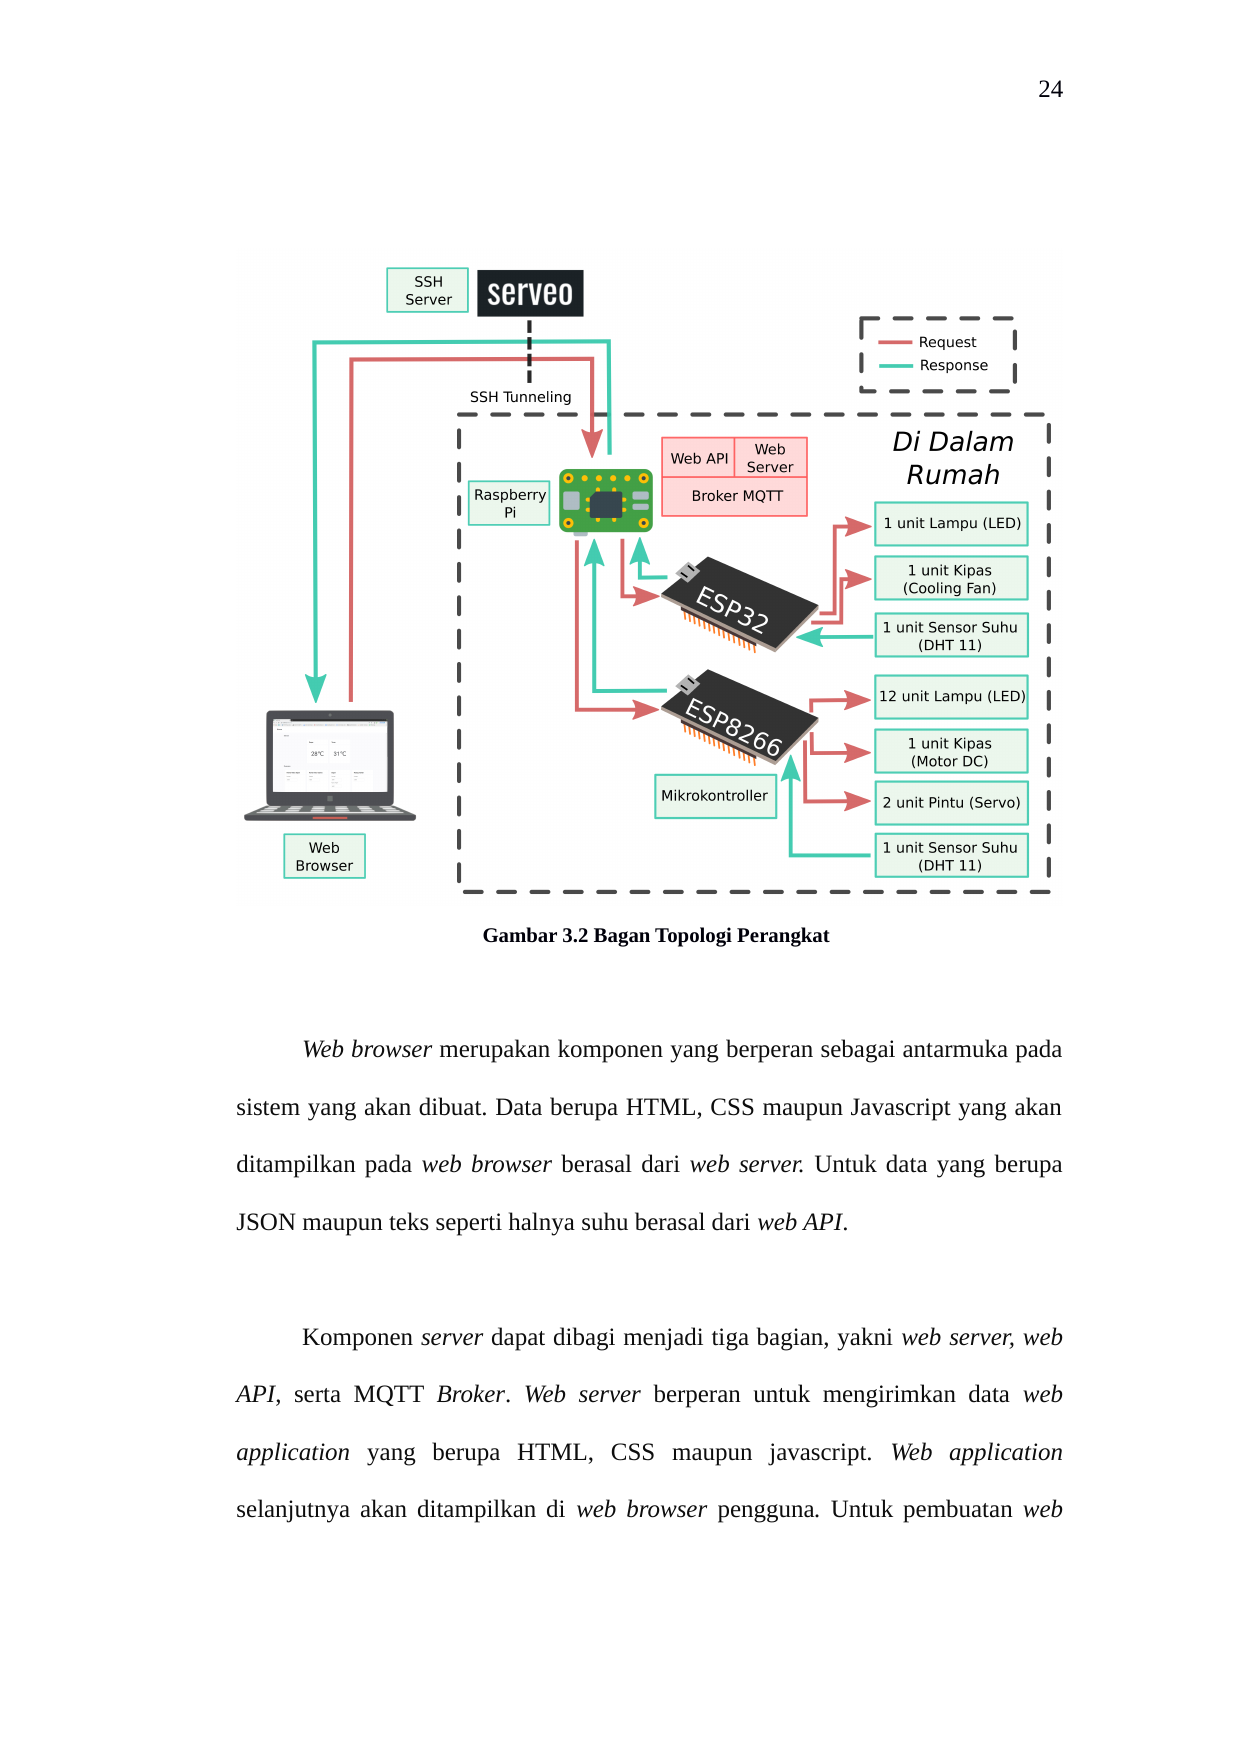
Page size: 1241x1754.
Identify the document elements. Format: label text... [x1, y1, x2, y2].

text Komponen server dapat dibagi menjadi tiga bagian, yakni web server, web API, serta MQTT Broker. Web server berperan untuk mengirimkan data web application yang berupa HTML, CSS maupun javascript. Web application selanjutnya akan ditampilkan di web browser pengguna. Untuk pembuatan web [236, 1322, 1063, 1523]
text Web browser merupakan komponen yang berperan sebagai antarmuka pada sistem yang akan dibuat. Data berupa HTML, CSS maupun Javascript yang akan ditampilkan pada web browser berasal dari web server. Untuk data yang berupa JSON maupun teks seperti halnya suhu berasal dari web API. [236, 1034, 1063, 1236]
picture [236, 248, 1063, 906]
text 1Gambar 3.2 Bagan Topologi Perangkat [236, 906, 1063, 948]
